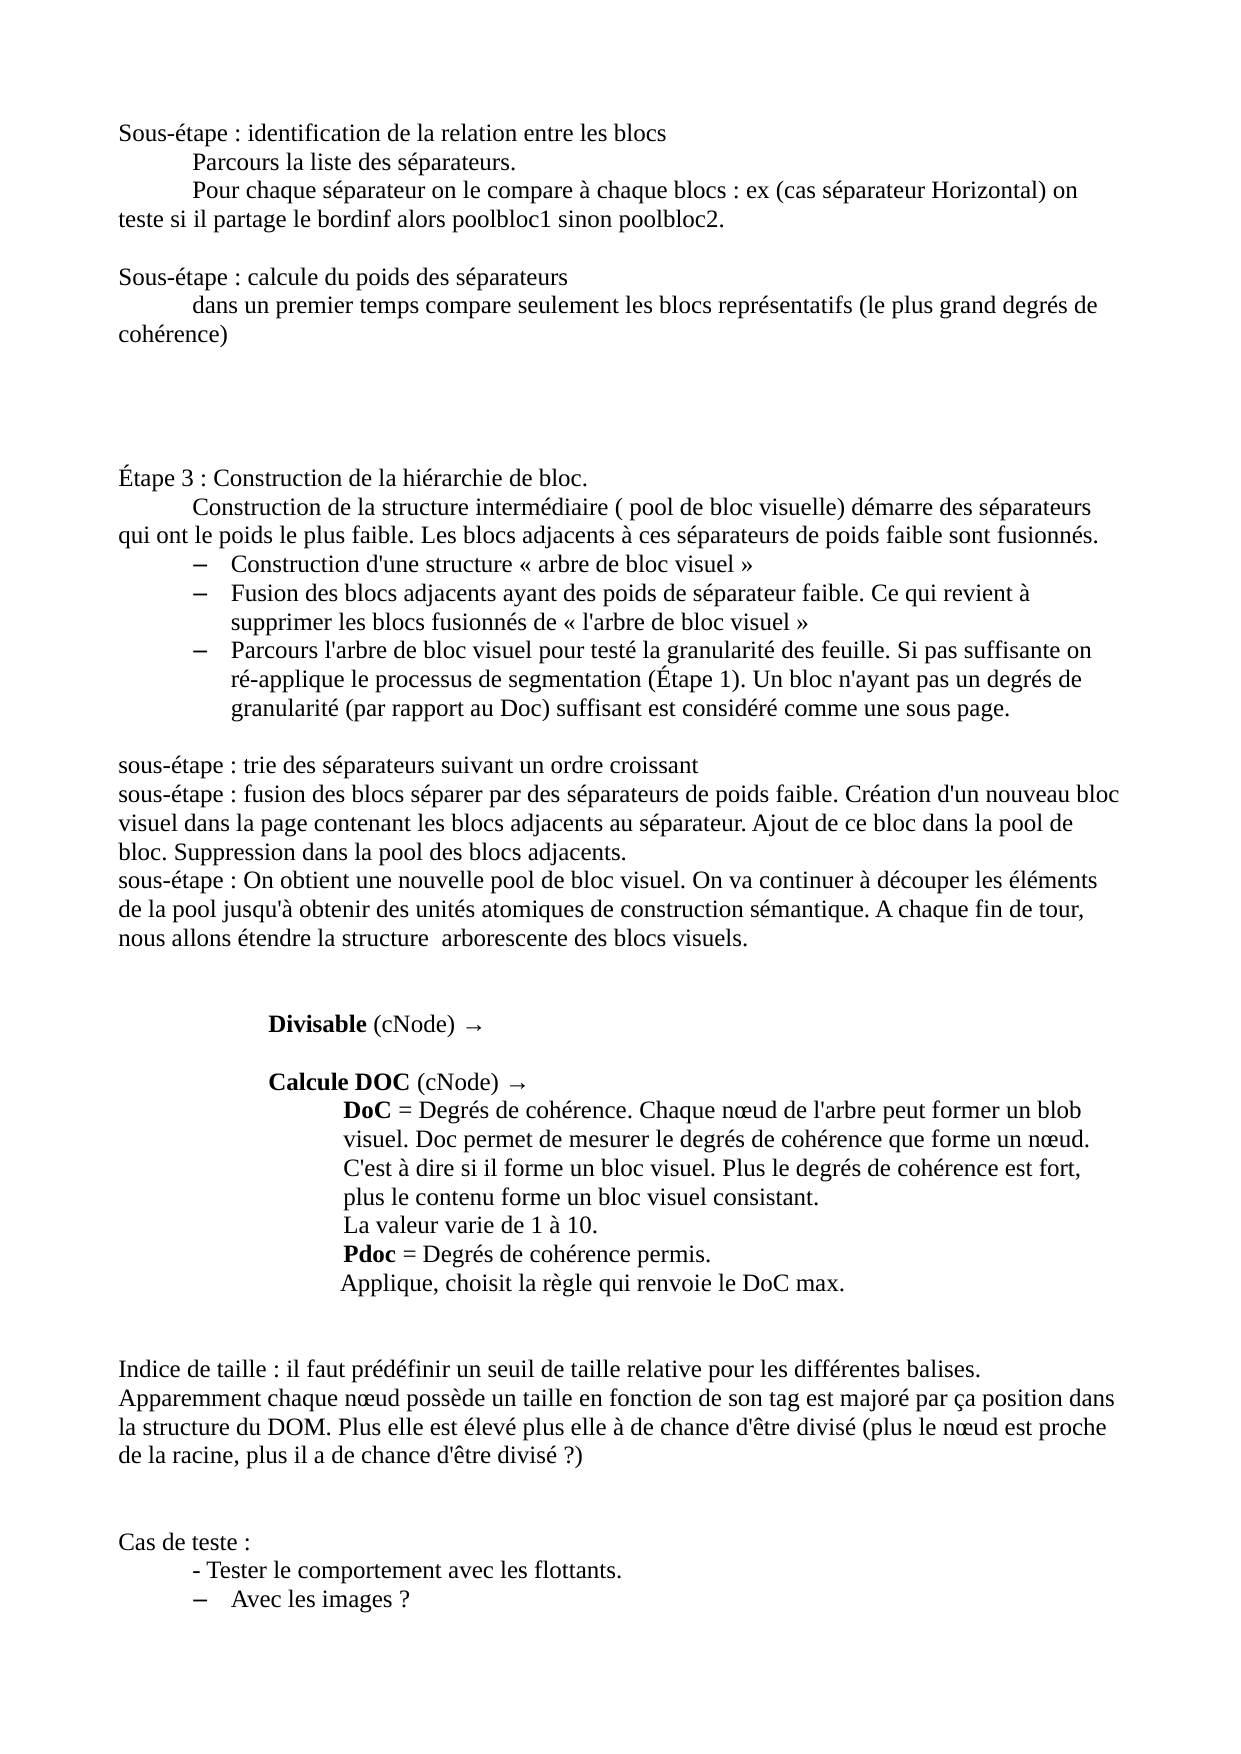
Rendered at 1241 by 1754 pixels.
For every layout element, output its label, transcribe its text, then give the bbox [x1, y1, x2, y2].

list La valeur varie de 1 à 10. [306, 1211, 1122, 1239]
text sous-étape : On obtient une nouvelle pool de bloc visuel. On va continuer à découper les éléments de la pool jusqu'à obtenir des unités atomiques de construction sémantique. A chaque fin de tour, nous allons étendre la structure arborescente des blocs visuels. [118, 866, 1122, 952]
list DoC = Degrés de cohérence. Chaque nœud de l'arbre peut former un blob visuel. Doc permet de mesurer le degrés de cohérence que forme un nœud. C'est à dire si il forme un bloc visuel. Plus le degrés de cohérence est fort, plus le contenu forme un bloc visuel consistant. [306, 1096, 1122, 1211]
text Applique, choisit la règle qui renvoie le DoC max. [118, 1268, 1122, 1297]
list Construction d'une structure « arbre de bloc visuel » [193, 549, 1122, 578]
text Construction de la structure intermédiaire ( pool de bloc visuelle) démarre des séparateurs qui ont le poids le plus faible. Les blocs adjacents à ces séparateurs de poids faible sont fusionnés. [118, 492, 1122, 549]
text Indice de taille : il faut prédéfinir un seuil de taille relative pour les différentes balises. Apparemment chaque nœud possède un taille en fonction de son tag est majoré par ça position dans la structure du DOM. Plus elle est élevé plus elle à de chance d'être divisé (plus le nœud est proche de la racine, plus il a de chance d'être divisé ?) [118, 1354, 1122, 1469]
text sous-étape : trie des séparateurs suivant un ordre croissant [118, 751, 1122, 779]
list Calcule DOC (cNode) → [231, 1067, 1122, 1096]
list Pdoc = Degrés de cohérence permis. [306, 1239, 1122, 1268]
list Avec les images ? [193, 1584, 1122, 1613]
text Étape 3 : Construction de la hiérarchie de bloc. [118, 463, 1122, 492]
text - Tester le comportement avec les flottants. [118, 1556, 1122, 1584]
text Pour chaque séparateur on le compare à chaque blocs : ex (cas séparateur Horizontal) on teste si il partage le bordinf alors poolbloc1 sinon poolbloc2. [118, 176, 1122, 233]
text Sous-étape : identification de la relation entre les blocs [118, 118, 1122, 147]
list Fusion des blocs adjacents ayant des poids de séparateur faible. Ce qui revient à supprimer les blocs fusionnés de « l'arbre de bloc visuel » [193, 578, 1122, 636]
text Parcours la liste des séparateurs. [118, 147, 1122, 176]
text dans un premier temps compare seulement les blocs représentatifs (le plus grand degrés de cohérence) [118, 291, 1122, 348]
list Parcours l'arbre de bloc visuel pour testé la granularité des feuille. Si pas suffisante on ré-applique le processus de segmentation (Étape 1). Un bloc n'ayant pas un degrés de granularité (par rapport au Doc) suffisant est considéré comme une sous page. [193, 636, 1122, 722]
text Cas de teste : [118, 1527, 1122, 1556]
text Sous-étape : calcule du poids des séparateurs [118, 262, 1122, 291]
list Divisable (cNode) → [231, 1009, 1122, 1038]
text sous-étape : fusion des blocs séparer par des séparateurs de poids faible. Création d'un nouveau bloc visuel dans la page contenant les blocs adjacents au séparateur. Ajout de ce bloc dans la pool de bloc. Suppression dans la pool des blocs adjacents. [118, 779, 1122, 866]
